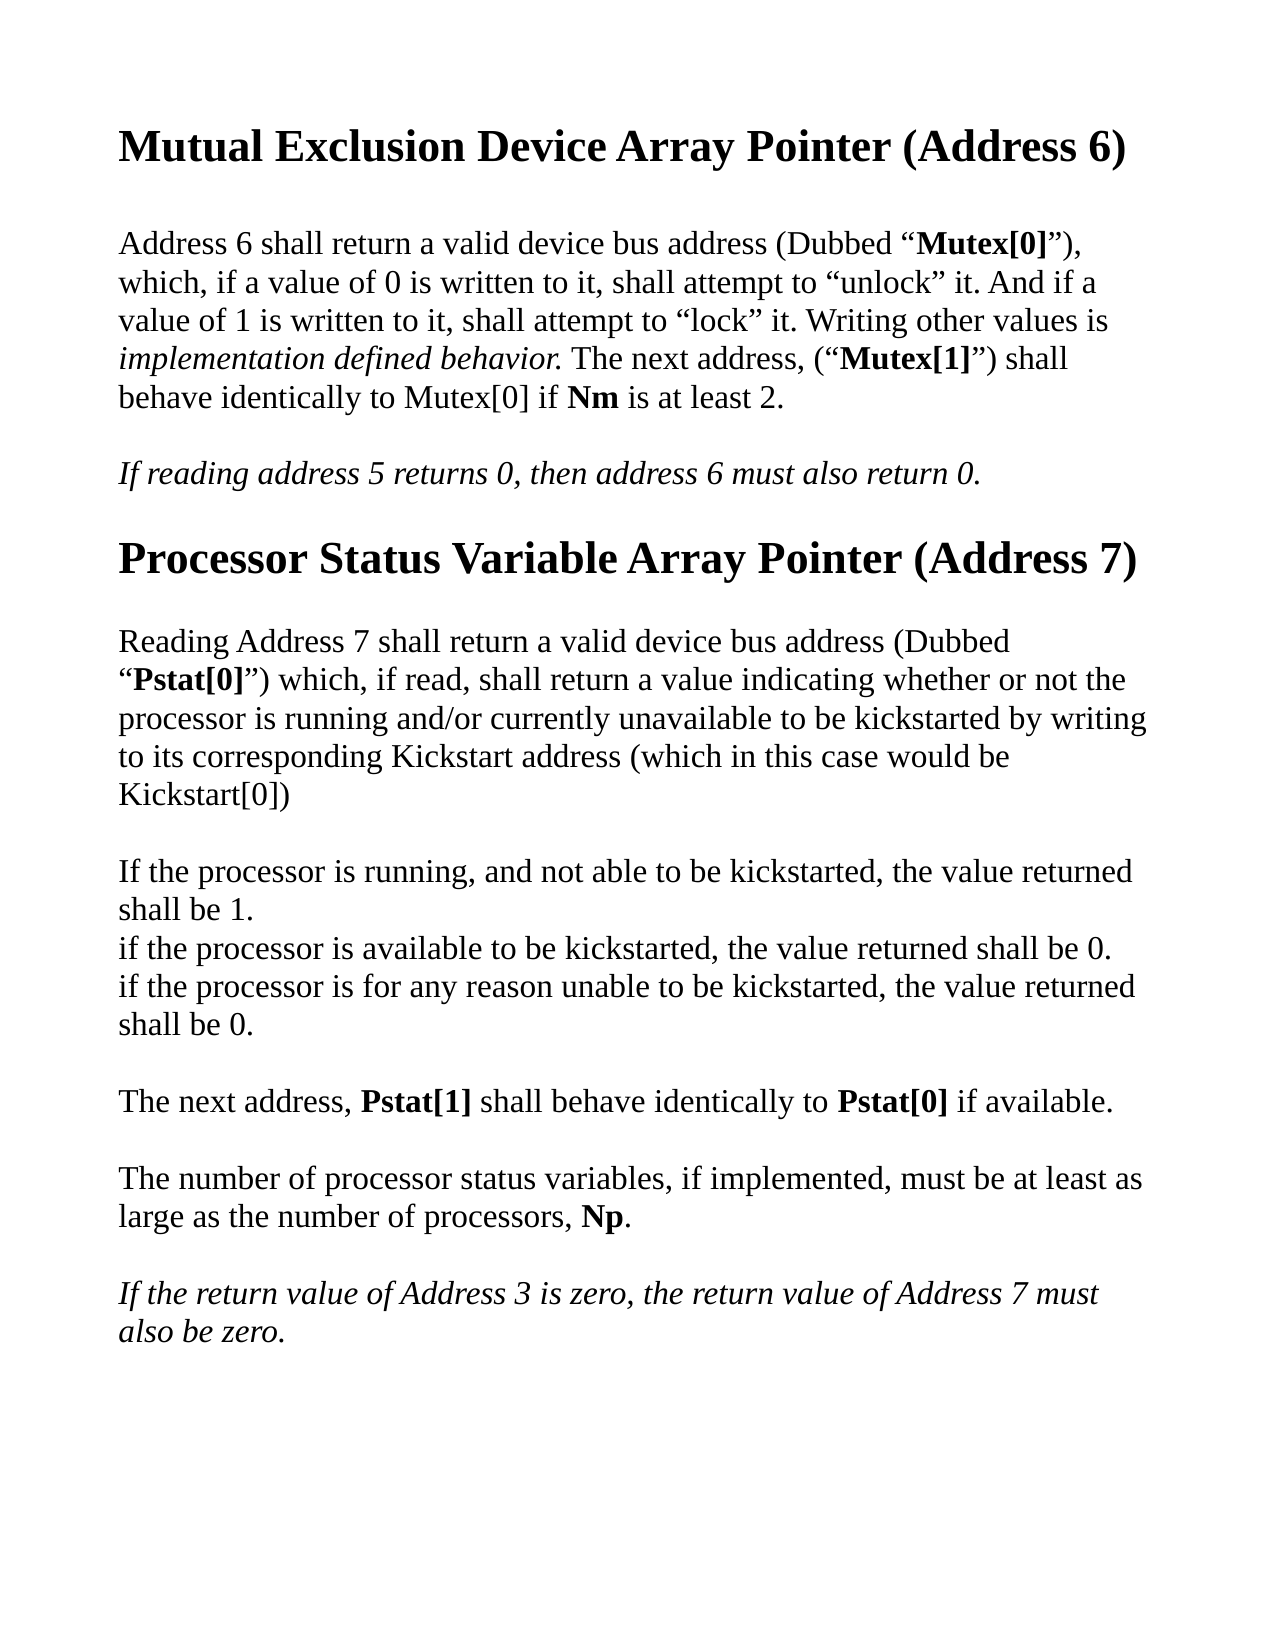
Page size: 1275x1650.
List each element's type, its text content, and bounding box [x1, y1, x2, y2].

text The number of processor status variables, if implemented, must be at least as large as the number of processors, Np. [118, 1158, 1157, 1234]
text If reading address 5 returns 0, then address 6 must also return 0. [118, 453, 1157, 492]
text If the processor is running, and not able to be kickstarted, the value returned shall be 1. [118, 851, 1157, 928]
text The next address, Pstat[1] shall behave identically to Pstat[0] if available. [118, 1081, 1157, 1119]
text Processor Status Variable Array Pointer (Address 7) [118, 530, 1157, 583]
text if the processor is available to be kickstarted, the value returned shall be 0. [118, 928, 1157, 966]
text Reading Address 7 shall return a valid device bus address (Dubbed “Pstat[0]”) which, if read, shall return a value indicating whether or not the processor is running and/or currently unavailable to be kickstarted by writing to its corresponding Kickstart address (which in this case would be Kickstart[0]) [118, 621, 1157, 813]
text Address 6 shall return a valid device bus address (Dubbed “Mutex[0]”), which, if a value of 0 is written to it, shall attempt to “unlock” it. And if a value of 1 is written to it, shall attempt to “lock” it. Writing other values is implementation defined behavior. The next address, (“Mutex[1]”) shall behave identically to Mutex[0] if Nm is at least 2. [118, 223, 1157, 415]
text if the processor is for any reason unable to be kickstarted, the value returned shall be 0. [118, 966, 1157, 1043]
text Mutual Exclusion Device Array Pointer (Address 6) [118, 118, 1157, 171]
text If the return value of Address 3 is zero, the return value of Address 7 must also be zero. [118, 1273, 1157, 1349]
